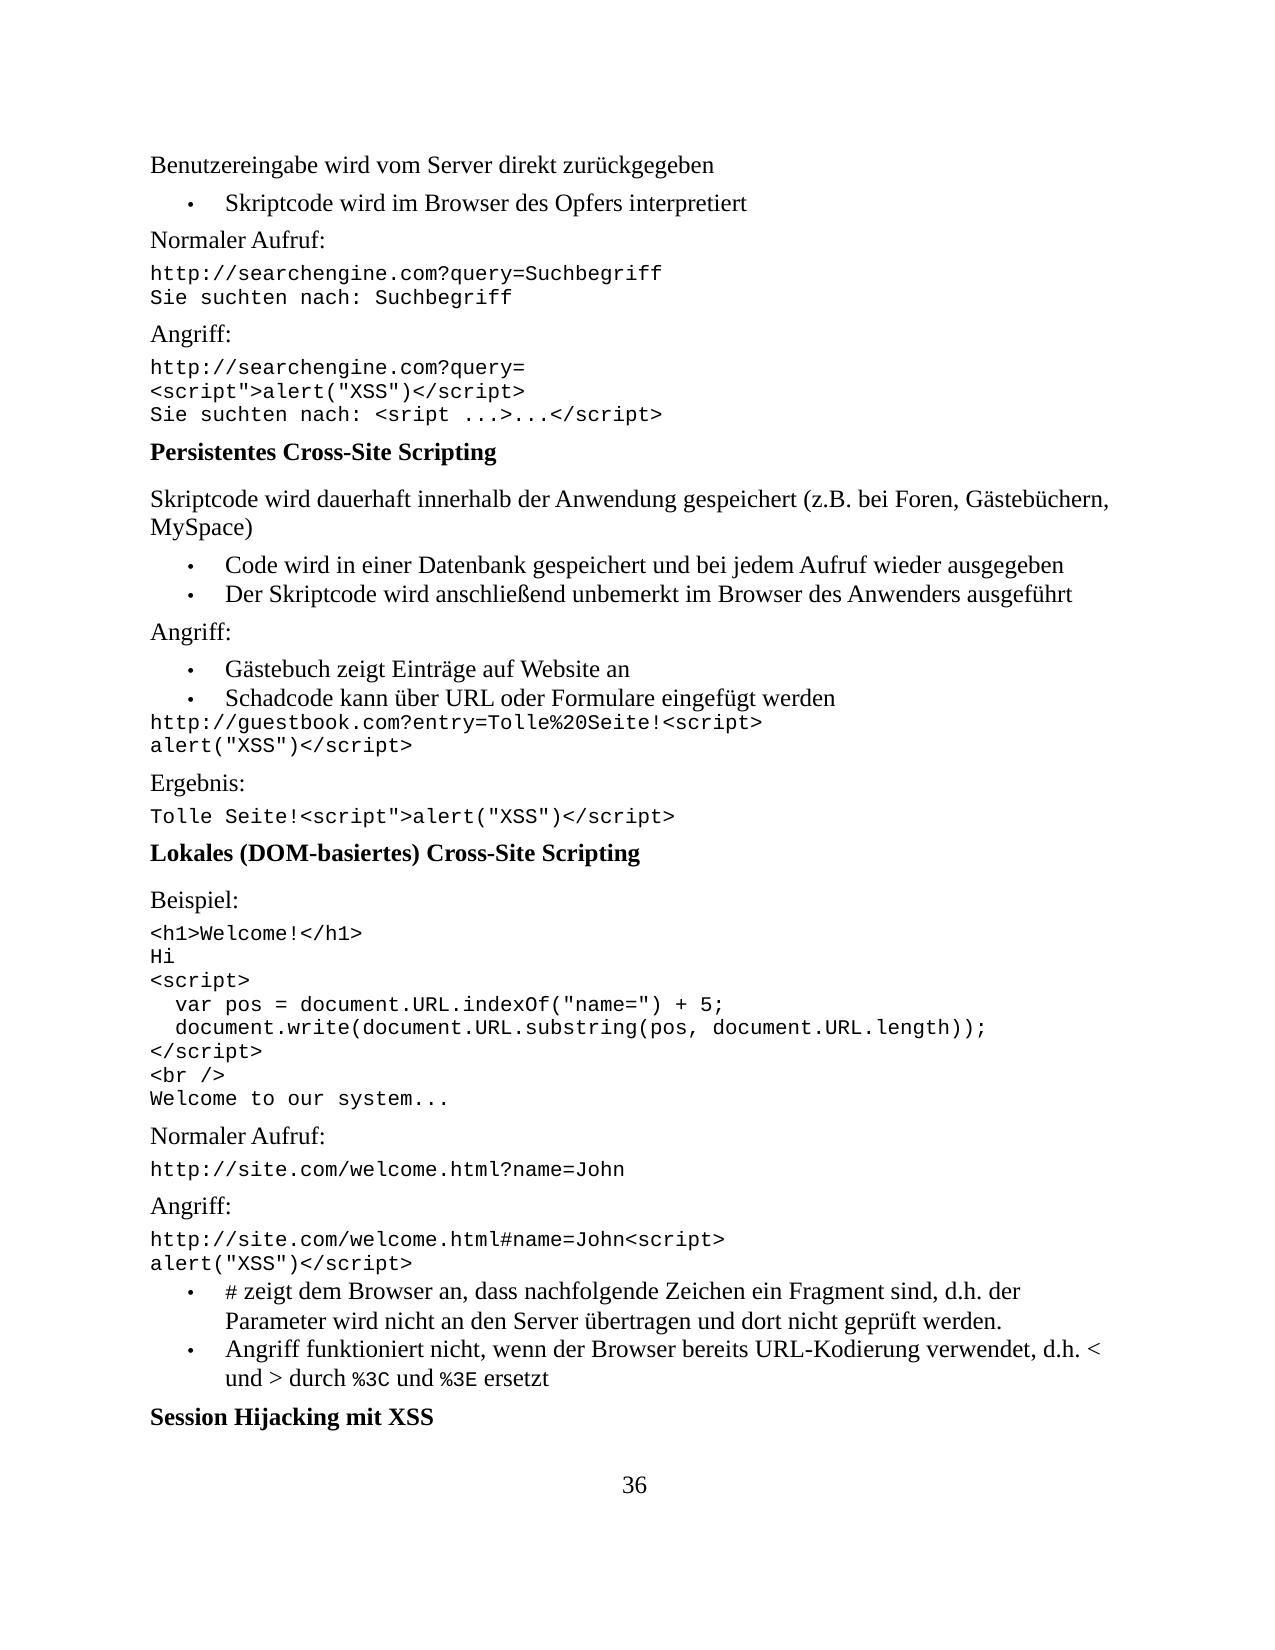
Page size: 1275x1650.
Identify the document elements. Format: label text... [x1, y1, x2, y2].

text document.write(document.URL.substring(pos, document.URL.length)); [150, 1017, 1125, 1041]
text http://searchengine.com?query= [150, 357, 1125, 381]
list Schadcode kann über URL oder Formulare eingefügt werden [187, 683, 1125, 712]
list Skriptcode wird im Browser des Opfers interpretiert [187, 188, 1125, 216]
text Benutzereingabe wird vom Server direkt zurückgegeben [150, 150, 1125, 179]
text Angriff: [150, 1191, 1125, 1220]
text Angriff: [150, 319, 1125, 348]
text Welcome to our system... [150, 1088, 1125, 1112]
list Gästebuch zeigt Einträge auf Website an [187, 654, 1125, 683]
text alert("XSS")</script> [150, 735, 1125, 759]
text http://guestbook.com?entry=Tolle%20Seite!<script> [150, 712, 1125, 735]
text Normaler Aufruf: [150, 225, 1125, 254]
list Der Skriptcode wird anschließend unbemerkt im Browser des Anwenders ausgeführt [187, 579, 1125, 608]
text Angriff: [150, 617, 1125, 645]
text Ergebnis: [150, 768, 1125, 797]
text <br /> [150, 1064, 1125, 1088]
text var pos = document.URL.indexOf("name=") + 5; [150, 994, 1125, 1017]
text <script> [150, 970, 1125, 994]
list Angriff funktioniert nicht, wenn der Browser bereits URL-Kodierung verwendet, d.h. < und > durch %3C und %3E ersetzt [187, 1334, 1125, 1393]
text Sie suchten nach: <sript ...>...</script> [150, 404, 1125, 428]
list # zeigt dem Browser an, dass nachfolgende Zeichen ein Fragment sind, d.h. der Parameter wird nicht an den Server übertragen und dort nicht geprüft werden. [187, 1276, 1125, 1334]
text Normaler Aufruf: [150, 1121, 1125, 1149]
text <script">alert("XSS")</script> [150, 381, 1125, 404]
text Persistentes Cross-Site Scripting [150, 437, 1125, 466]
text <h1>Welcome!</h1> [150, 923, 1125, 946]
text alert("XSS")</script> [150, 1252, 1125, 1276]
text http://site.com/welcome.html?name=John [150, 1158, 1125, 1182]
text Skriptcode wird dauerhaft innerhalb der Anwendung gespeichert (z.B. bei Foren, Gästebüchern, MySpace) [150, 484, 1125, 541]
list Code wird in einer Datenbank gespeichert und bei jedem Aufruf wieder ausgegeben [187, 550, 1125, 579]
text Hi [150, 946, 1125, 970]
text Tolle Seite!<script">alert("XSS")</script> [150, 806, 1125, 829]
text http://site.com/welcome.html#name=John<script> [150, 1229, 1125, 1252]
text Session Hijacking mit XSS [150, 1402, 1125, 1431]
text Lokales (DOM-basiertes) Cross-Site Scripting [150, 838, 1125, 867]
text Sie suchten nach: Suchbegriff [150, 287, 1125, 310]
text </script> [150, 1041, 1125, 1064]
text http://searchengine.com?query=Suchbegriff [150, 263, 1125, 287]
text Beispiel: [150, 885, 1125, 914]
